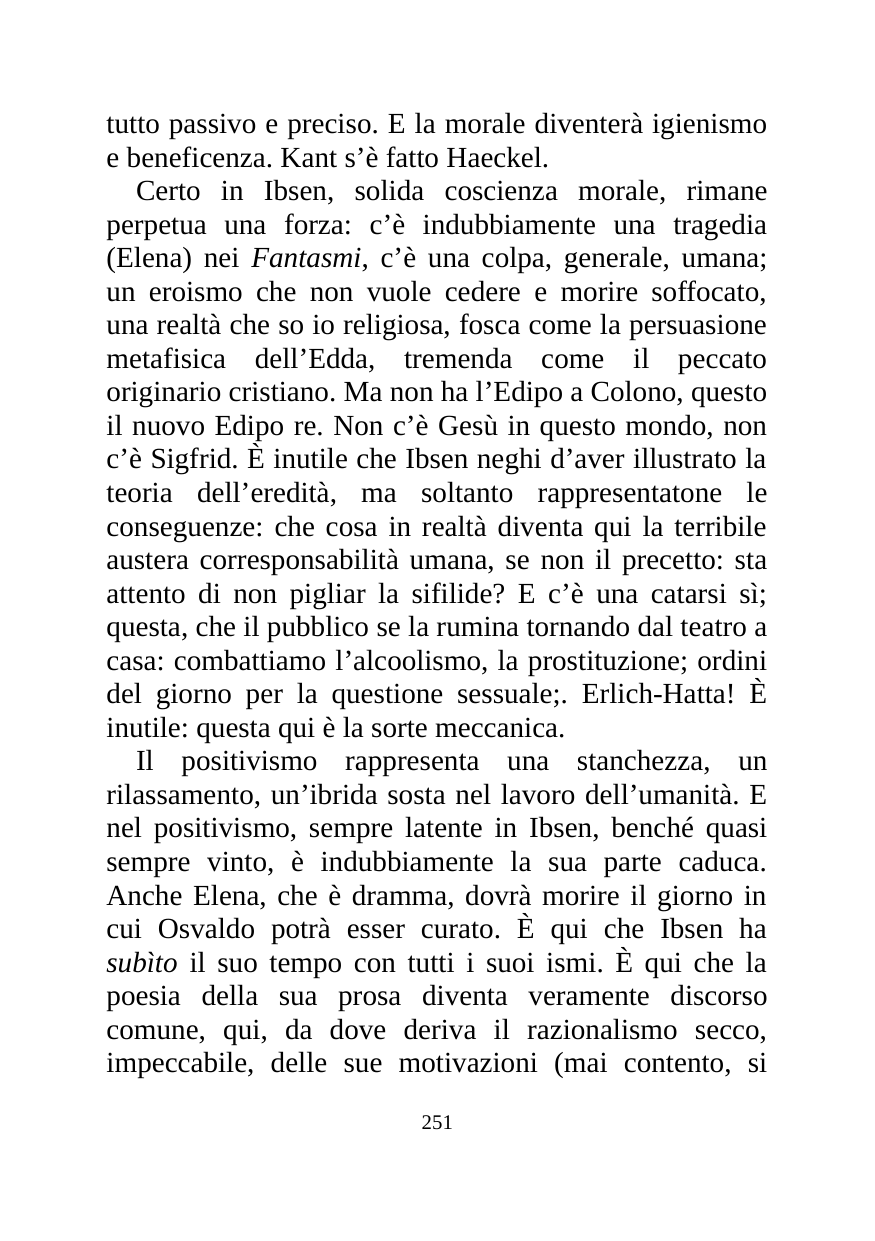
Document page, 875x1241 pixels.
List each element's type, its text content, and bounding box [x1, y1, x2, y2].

text Il positivismo rappresenta una stanchezza, un rilassamento, un’ibrida sosta nel lavoro dell’umanità. E nel positivismo, sempre latente in Ibsen, benché quasi sempre vinto, è indubbiamente la sua parte caduca. Anche Elena, che è dramma, dovrà morire il giorno in cui Osvaldo potrà esser curato. È qui che Ibsen ha subìto il suo tempo con tutti i suoi ismi. È qui che la poesia della sua prosa diventa veramente discorso comune, qui, da dove deriva il razionalismo secco, impeccabile, delle sue motivazioni (mai contento, si [106, 743, 768, 1079]
text tutto passivo e preciso. E la morale diventerà igienismo e beneficenza. Kant s’è fatto Haeckel. [106, 106, 768, 173]
text Certo in Ibsen, solida coscienza morale, rimane perpetua una forza: c’è indubbiamente una tragedia (Elena) nei Fantasmi, c’è una colpa, generale, umana; un eroismo che non vuole cedere e morire soffocato, una realtà che so io religiosa, fosca come la persuasione metafisica dell’Edda, tremenda come il peccato originario cristiano. Ma non ha l’Edipo a Colono, questo il nuovo Edipo re. Non c’è Gesù in questo mondo, non c’è Sigfrid. È inutile che Ibsen neghi d’aver illustrato la teoria dell’eredità, ma soltanto rappresentatone le conseguenze: che cosa in realtà diventa qui la terribile austera corresponsabilità umana, se non il precetto: sta attento di non pigliar la sifilide? E c’è una catarsi sì; questa, che il pubblico se la rumina tornando dal teatro a casa: combattiamo l’alcoolismo, la prostituzione; ordini del giorno per la questione sessuale;. Erlich-Hatta! È inutile: questa qui è la sorte meccanica. [106, 173, 768, 743]
